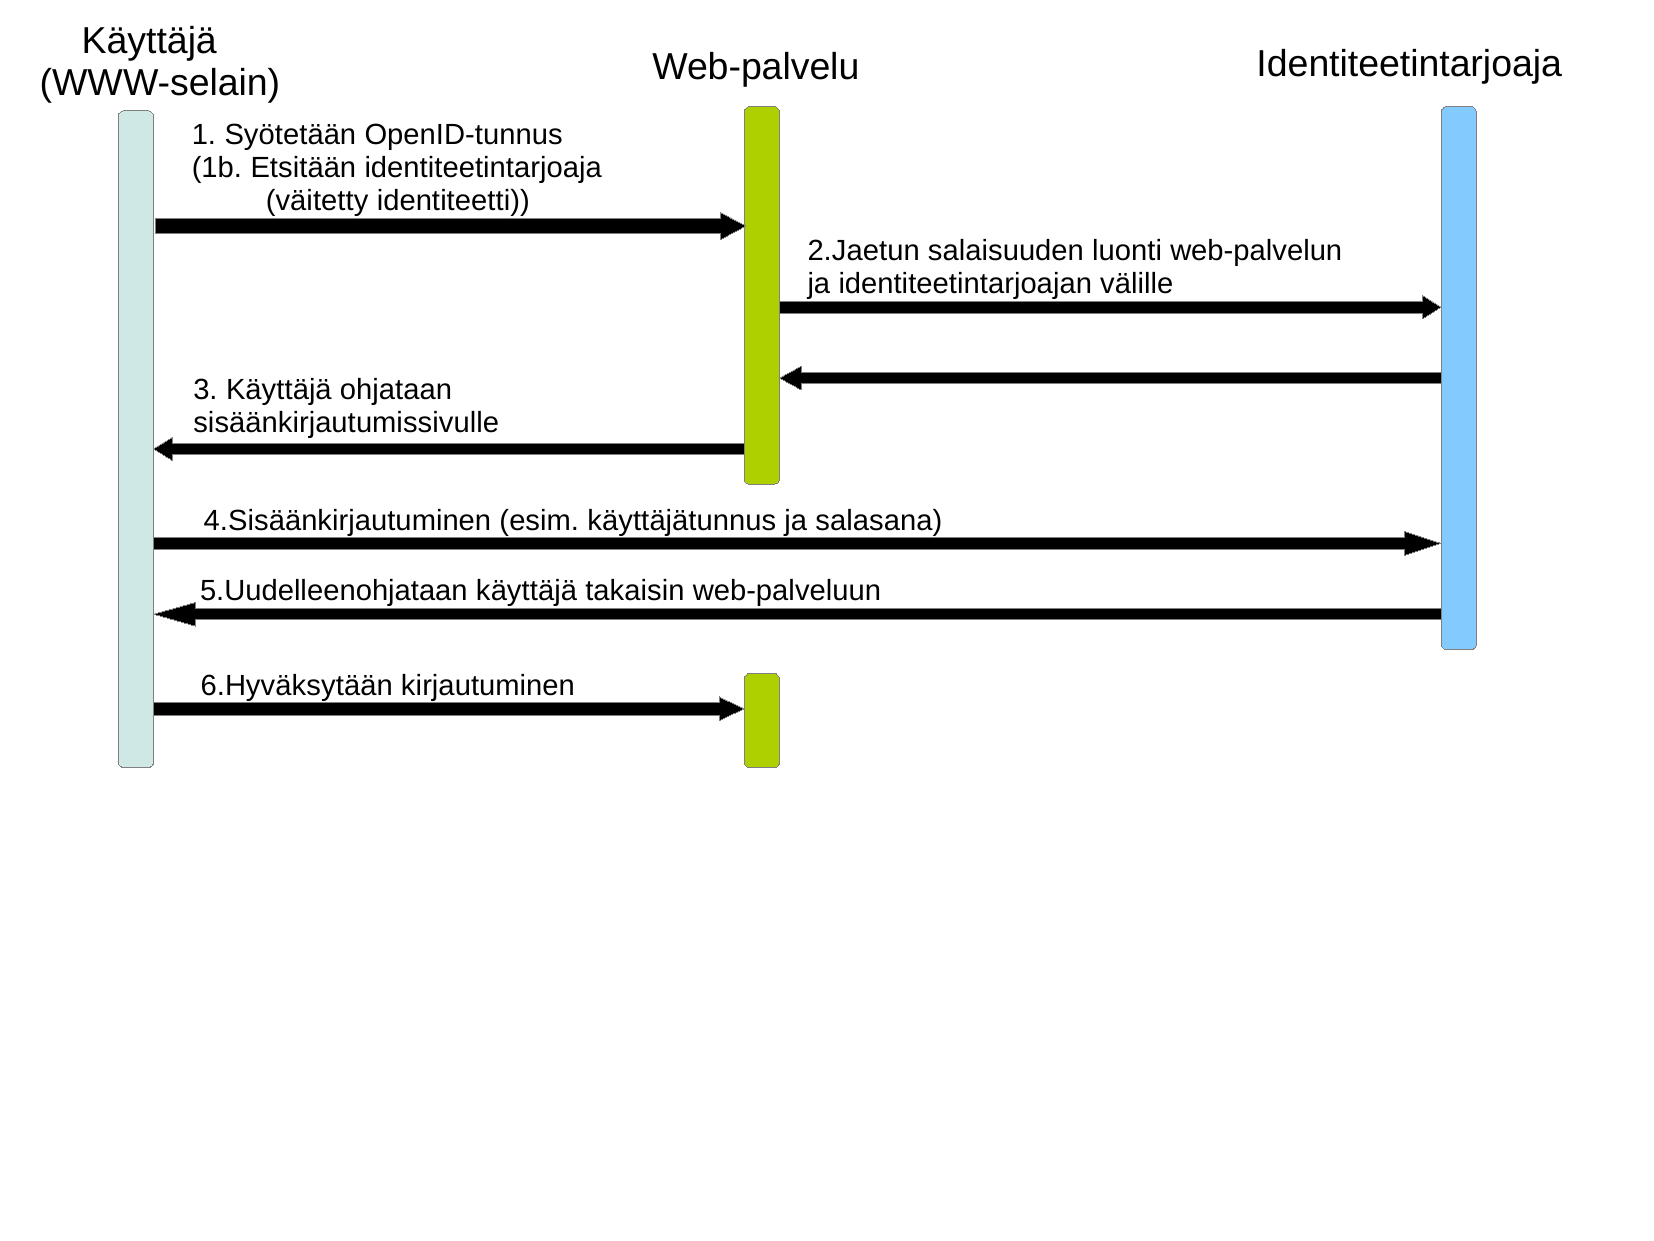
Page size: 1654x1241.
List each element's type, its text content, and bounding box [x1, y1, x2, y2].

text_box Identiteetintarjoaja [1241, 35, 1577, 93]
text_box 6.Hyväksytään kirjautuminen [185, 661, 591, 710]
text_box Web-palvelu [637, 37, 875, 95]
text_box 2.Jaetun salaisuuden luonti web-palvelun ja identiteetintarjoajan välille [792, 226, 1359, 308]
text_box 3. Käyttäjä ohjataan sisäänkirjautumissivulle [178, 366, 515, 447]
text_box 4.Sisäänkirjautuminen (esim. käyttäjätunnus ja salasana) [188, 496, 959, 537]
text_box Käyttäjä (WWW-selain) [24, 11, 296, 111]
text_box 1. Syötetään OpenID-tunnus (1b. Etsitään identiteetintarjoaja (väitetty identiteetti)) [177, 110, 626, 224]
text_box 5.Uudelleenohjataan käyttäjä takaisin web-palveluun [185, 566, 898, 615]
text_box [118, 106, 1477, 768]
